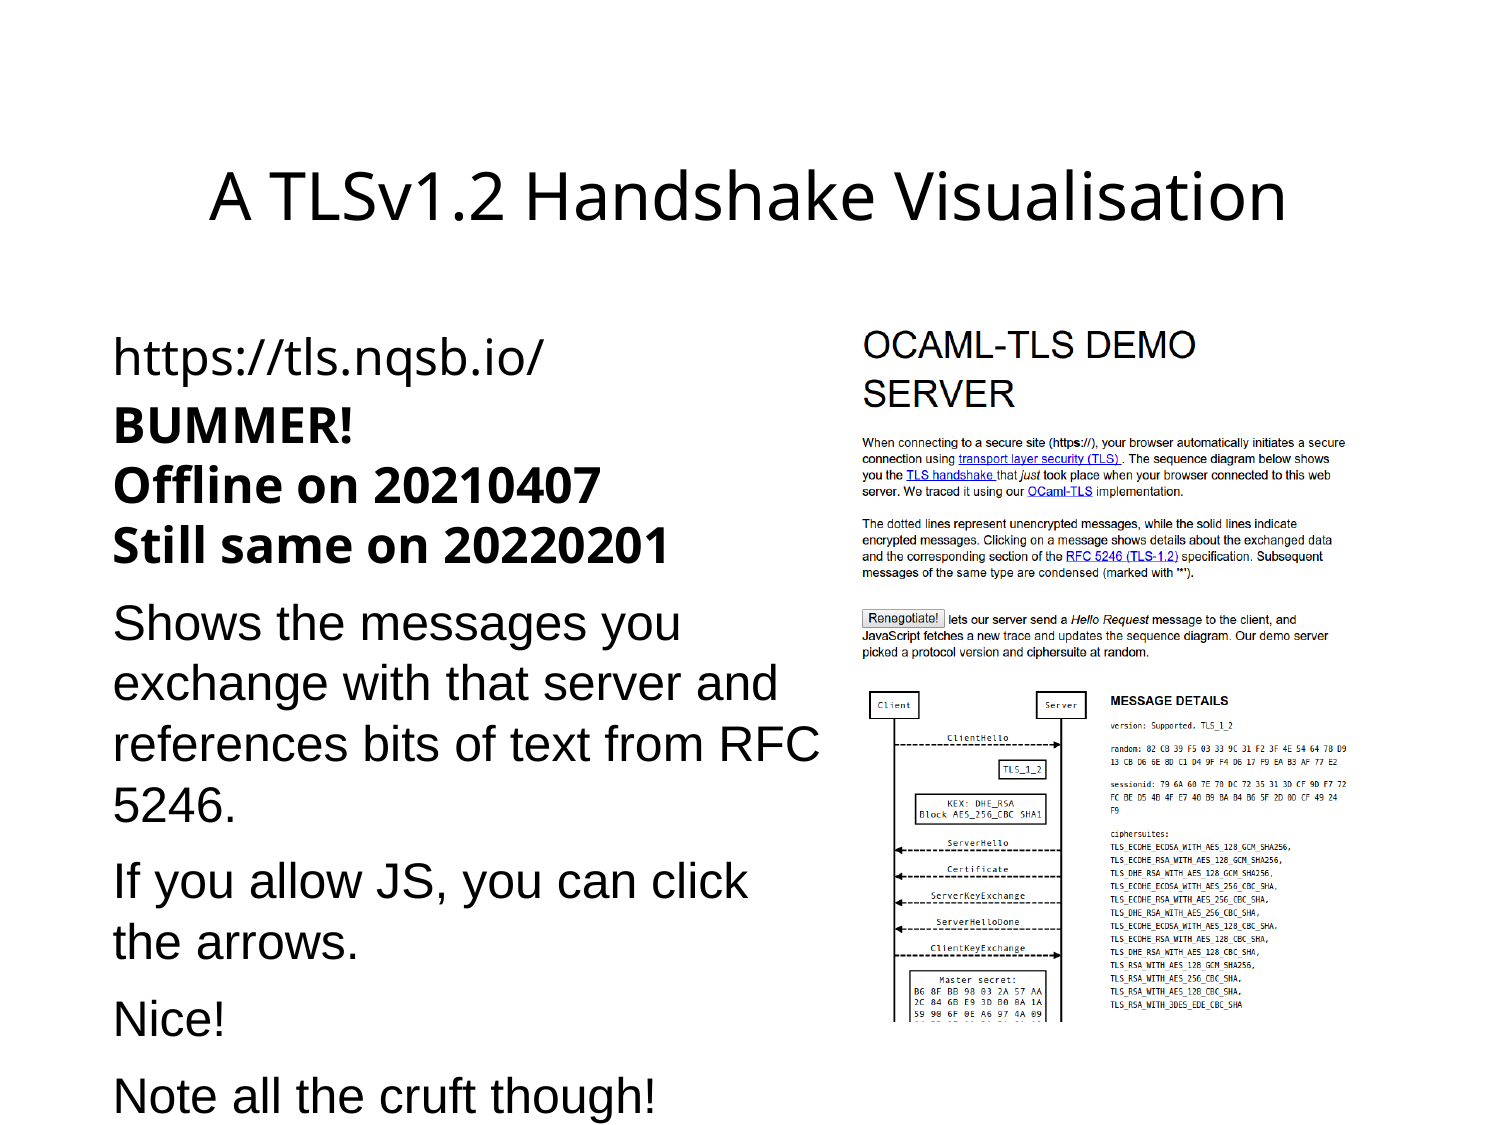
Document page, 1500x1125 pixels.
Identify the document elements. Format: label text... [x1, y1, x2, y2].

text_box https://tls.nqsb.io/ BUMMER! Offline on 20210407 Still same on 20220201 Shows the messages you exchange with that server and references bits of text from RFC 5246. If you allow JS, you can click the arrows. Nice! Note all the cruft though! [112, 324, 898, 1001]
picture [783, 312, 1453, 1022]
text_box A TLSv1.2 Handshake Visualisation [112, 99, 1388, 288]
